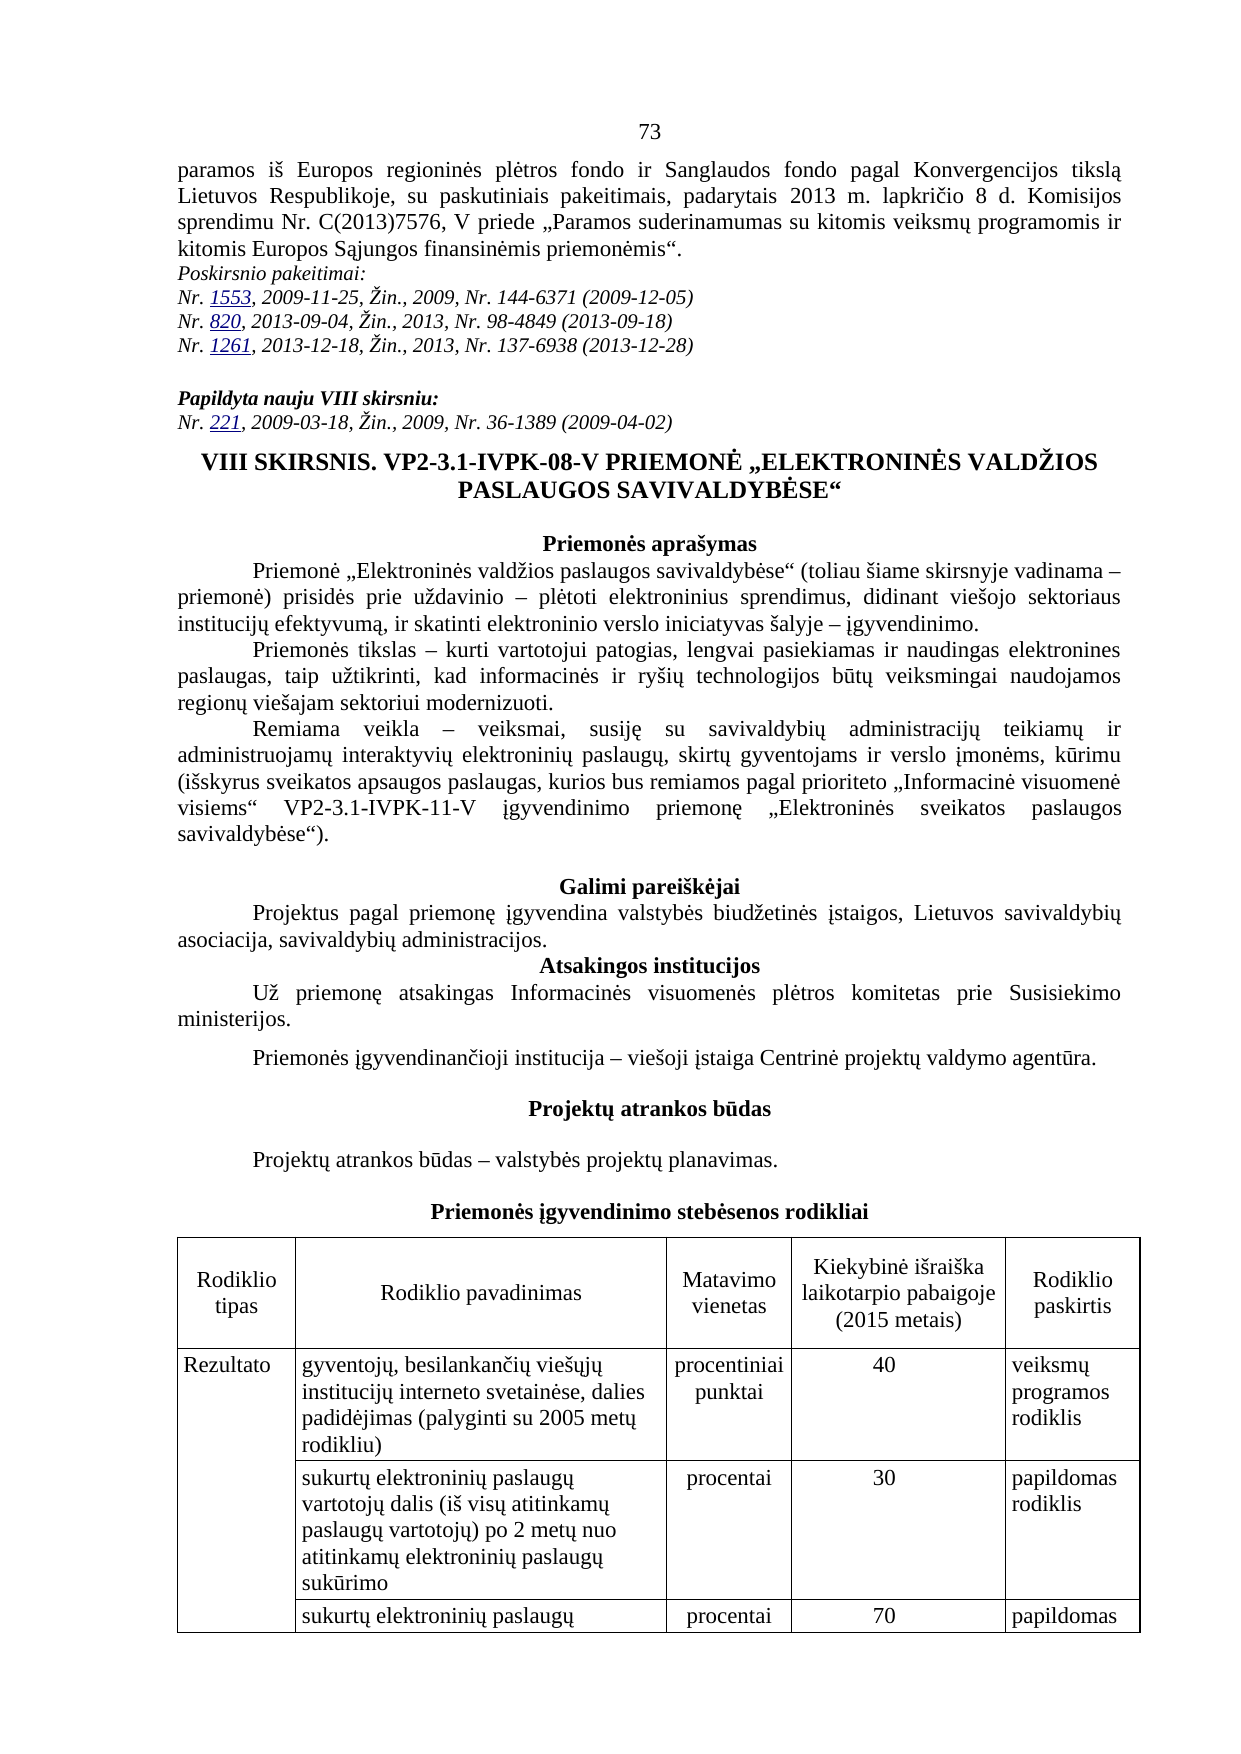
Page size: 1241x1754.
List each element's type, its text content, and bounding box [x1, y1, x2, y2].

text Priemonės įgyvendinimo stebėsenos rodikliai [177, 1198, 1122, 1224]
text Remiama veikla – veiksmai, susiję su savivaldybių administracijų teikiamų ir administruojamų interaktyvių elektroninių paslaugų, skirtų gyventojams ir verslo įmonėms, kūrimu (išskyrus sveikatos apsaugos paslaugas, kurios bus remiamos pagal prioriteto „Informacinė visuomenė visiems“ VP2-3.1-IVPK-11-V įgyvendinimo priemonę „Elektroninės sveikatos paslaugos savivaldybėse“). [177, 715, 1122, 847]
text Galimi pareiškėjai [177, 873, 1122, 899]
table_header Rodiklio paskirtis [1006, 1238, 1139, 1348]
text Nr. 1261, 2013-12-18, Žin., 2013, Nr. 137-6938 (2013-12-28) [177, 333, 1122, 357]
text Projektų atrankos būdas – valstybės projektų planavimas. [177, 1146, 1122, 1173]
table_header Rodiklio pavadinimas [296, 1238, 666, 1348]
table_cell 70 [792, 1600, 1005, 1632]
text Nr. 1553, 2009-11-25, Žin., 2009, Nr. 144-6371 (2009-12-05) [177, 285, 1122, 309]
table_cell gyventojų, besilankančių viešųjų institucijų interneto svetainėse, dalies padidėjimas (palyginti su 2005 metų rodikliu) [296, 1349, 666, 1460]
text Projektų atrankos būdas [177, 1095, 1122, 1121]
text Poskirsnio pakeitimai: [177, 261, 1122, 285]
text Nr. 221, 2009-03-18, Žin., 2009, Nr. 36-1389 (2009-04-02) [177, 410, 1122, 434]
text Atsakingos institucijos [177, 952, 1122, 978]
text Priemonė „Elektroninės valdžios paslaugos savivaldybėse“ (toliau šiame skirsnyje vadinama – priemonė) prisidės prie uždavinio – plėtoti elektroninius sprendimus, didinant viešojo sektoriaus institucijų efektyvumą, ir skatinti elektroninio verslo iniciatyvas šalyje – įgyvendinimo. [177, 557, 1122, 636]
text Priemonės įgyvendinančioji institucija – viešoji įstaiga Centrinė projektų valdymo agentūra. [177, 1044, 1122, 1070]
table_cell procentiniai punktai [667, 1349, 791, 1460]
table_cell papildomas [1006, 1600, 1139, 1632]
table_cell papildomas rodiklis [1006, 1461, 1139, 1598]
table_cell veiksmų programos rodiklis [1006, 1349, 1139, 1460]
table_header Rodiklio tipas [178, 1238, 295, 1348]
text paramos iš Europos regioninės plėtros fondo ir Sanglaudos fondo pagal Konvergencijos tikslą Lietuvos Respublikoje, su paskutiniais pakeitimais, padarytais 2013 m. lapkričio 8 d. Komisijos sprendimu Nr. C(2013)7576, V priede „Paramos suderinamumas su kitomis veiksmų programomis ir kitomis Europos Sąjungos finansinėmis priemonėmis“. [177, 156, 1122, 261]
text Už priemonę atsakingas Informacinės visuomenės plėtros komitetas prie Susisiekimo ministerijos. [177, 978, 1122, 1031]
table_cell Rezultato [178, 1349, 295, 1632]
table_header Matavimo vienetas [667, 1238, 791, 1348]
text Papildyta nauju VIII skirsniu: [177, 386, 1122, 410]
text Nr. 820, 2013-09-04, Žin., 2013, Nr. 98-4849 (2013-09-18) [177, 309, 1122, 333]
text Priemonės tikslas – kurti vartotojui patogias, lengvai pasiekiamas ir naudingas elektronines paslaugas, taip užtikrinti, kad informacinės ir ryšių technologijos būtų veiksmingai naudojamos regionų viešajam sektoriui modernizuoti. [177, 636, 1122, 715]
table_cell procentai [667, 1461, 791, 1598]
table_cell sukurtų elektroninių paslaugų [296, 1600, 666, 1632]
list VIII SKIRSNIS. VP2-3.1-IVPK-08-V PRIEMONĖ „ELEKTRONINĖS VALDŽIOS PASLAUGOS SAVIVALDYBĖSE“ [177, 447, 1122, 504]
text Priemonės aprašymas [177, 531, 1122, 557]
table_header Kiekybinė išraiška laikotarpio pabaigoje (2015 metais) [792, 1238, 1005, 1348]
table_cell procentai [667, 1600, 791, 1632]
table_cell sukurtų elektroninių paslaugų vartotojų dalis (iš visų atitinkamų paslaugų vartotojų) po 2 metų nuo atitinkamų elektroninių paslaugų sukūrimo [296, 1461, 666, 1598]
text Projektus pagal priemonę įgyvendina valstybės biudžetinės įstaigos, Lietuvos savivaldybių asociacija, savivaldybių administracijos. [177, 899, 1122, 952]
table_cell 30 [792, 1461, 1005, 1598]
table_cell 40 [792, 1349, 1005, 1460]
